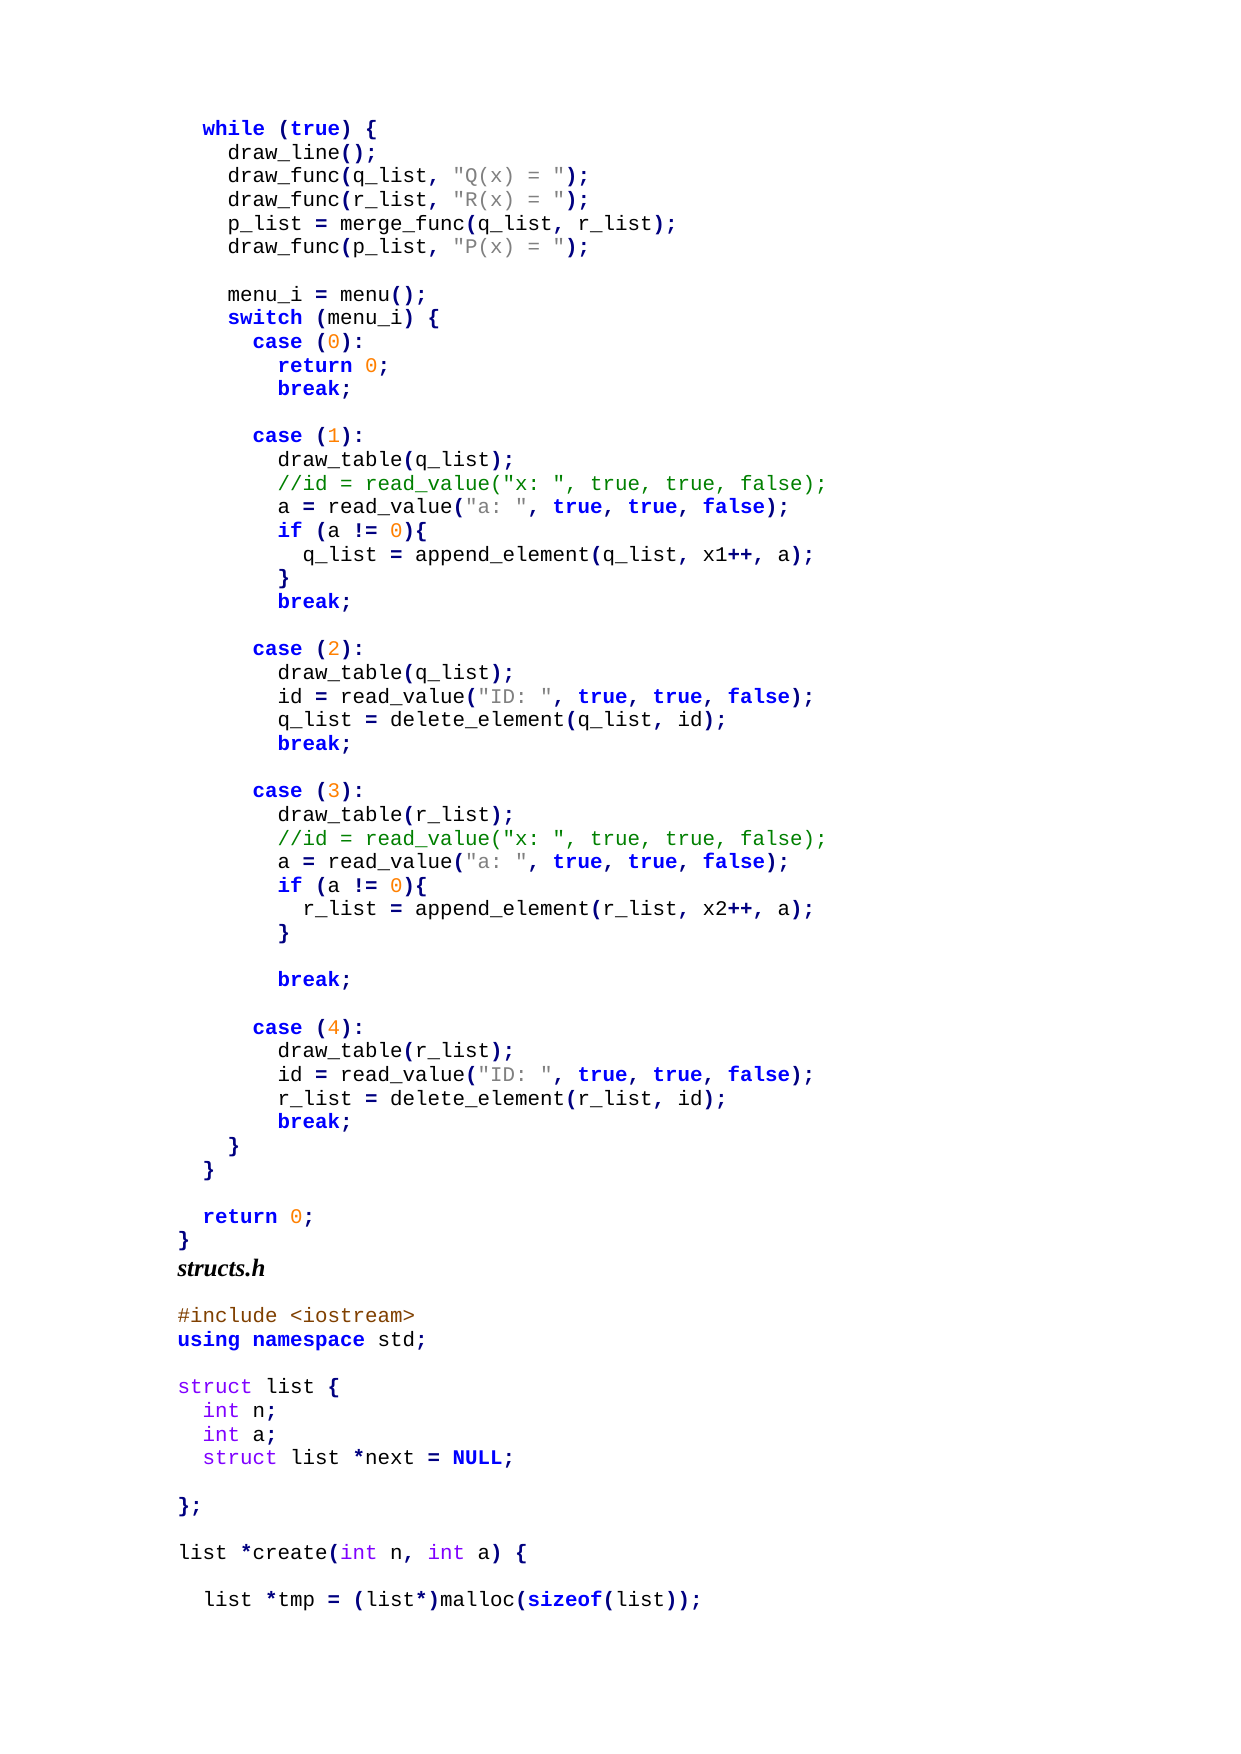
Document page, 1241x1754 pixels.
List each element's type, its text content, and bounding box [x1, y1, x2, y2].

text list *create(int n, int a) { [177, 1542, 1152, 1566]
text draw_func(r_list, "R(x) = "); [177, 189, 1152, 213]
text int a; [177, 1424, 1152, 1447]
text break; [177, 378, 1152, 402]
text case (2): [177, 638, 1152, 662]
text q_list = delete_element(q_list, id); [177, 709, 1152, 733]
text int n; [177, 1400, 1152, 1424]
text struct list *next = NULL; [177, 1447, 1152, 1471]
text case (0): [177, 331, 1152, 354]
text a = read_value("a: ", true, true, false); [177, 496, 1152, 520]
text } [177, 1135, 1152, 1158]
text struct list { [177, 1376, 1152, 1400]
text id = read_value("ID: ", true, true, false); [177, 686, 1152, 709]
text structs.h [177, 1253, 1152, 1282]
text q_list = append_element(q_list, x1++, a); [177, 544, 1152, 567]
text case (1): [177, 426, 1152, 449]
text draw_table(q_list); [177, 662, 1152, 686]
text } [177, 567, 1152, 591]
text r_list = append_element(r_list, x2++, a); [177, 898, 1152, 922]
text } [177, 1229, 1152, 1253]
text return 0; [177, 1206, 1152, 1229]
text break; [177, 1111, 1152, 1135]
text #include <iostream> [177, 1306, 1152, 1329]
text draw_table(r_list); [177, 1040, 1152, 1064]
text draw_table(r_list); [177, 804, 1152, 827]
text r_list = delete_element(r_list, id); [177, 1088, 1152, 1111]
text draw_line(); [177, 142, 1152, 165]
text menu_i = menu(); [177, 284, 1152, 307]
text a = read_value("a: ", true, true, false); [177, 851, 1152, 875]
text //id = read_value("x: ", true, true, false); [177, 827, 1152, 851]
text break; [177, 733, 1152, 757]
text draw_func(q_list, "Q(x) = "); [177, 165, 1152, 189]
text break; [177, 591, 1152, 615]
text list *tmp = (list*)malloc(sizeof(list)); [177, 1589, 1152, 1613]
text }; [177, 1495, 1152, 1518]
text if (a != 0){ [177, 875, 1152, 898]
text break; [177, 969, 1152, 993]
text } [177, 1158, 1152, 1182]
text draw_func(p_list, "P(x) = "); [177, 236, 1152, 260]
text using namespace std; [177, 1329, 1152, 1353]
text switch (menu_i) { [177, 307, 1152, 331]
text while (true) { [177, 118, 1152, 142]
text case (3): [177, 780, 1152, 804]
text p_list = merge_func(q_list, r_list); [177, 213, 1152, 236]
text //id = read_value("x: ", true, true, false); [177, 473, 1152, 496]
text case (4): [177, 1017, 1152, 1040]
text } [177, 922, 1152, 946]
text id = read_value("ID: ", true, true, false); [177, 1064, 1152, 1088]
text draw_table(q_list); [177, 449, 1152, 473]
text return 0; [177, 354, 1152, 378]
text if (a != 0){ [177, 520, 1152, 544]
